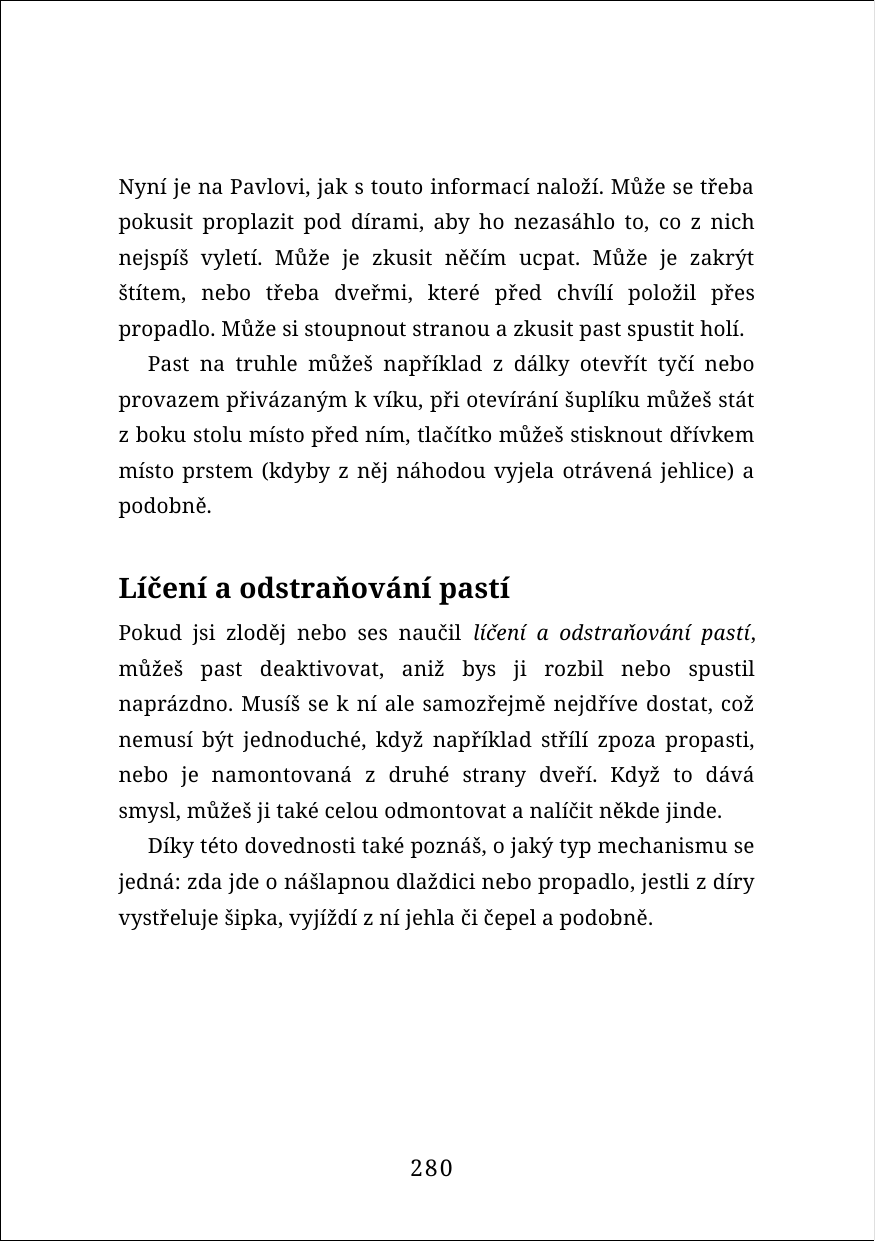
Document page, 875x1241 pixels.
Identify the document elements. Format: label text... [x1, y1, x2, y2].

text Pokud jsi zloděj nebo ses naučil líčení a odstraňování pastí, můžeš past deaktivovat, aniž bys ji rozbil nebo spustil naprázdno. Musíš se k ní ale samozřejmě nejdříve dostat, což nemusí být jednoduché, když například střílí zpoza propasti, nebo je namontovaná z druhé strany dveří. Když to dává smysl, můžeš ji také celou odmontovat a nalíčit někde jinde. Díky této dovednosti také poznáš, o jaký typ mechanismu se jedná: zda jde o nášlapnou dlaždici nebo propadlo, jestli z díry vystřeluje šipka, vyjíždí z ní jehla či čepel a podobně. [118, 618, 756, 931]
text Nyní je na Pavlovi, jak s touto informací naloží. Může se třeba pokusit proplazit pod dírami, aby ho nezasáhlo to, co z nich nejspíš vyletí. Může je zkusit něčím ucpat. Může je zakrýt štítem, nebo třeba dveřmi, které před chvílí položil přes propadlo. Může si stoupnout stranou a zkusit past spustit holí. Past na truhle můžeš například z dálky otevřít tyčí nebo provazem přivázaným k víku, při otevírání šuplíku můžeš stát z boku stolu místo před ním, tlačítko můžeš stisknout dřívkem místo prstem (kdyby z něj náhodou vyjela otrávená jehlice) a podobně. [118, 172, 756, 520]
subtitle Líčení a odstraňování pastí [118, 568, 756, 607]
